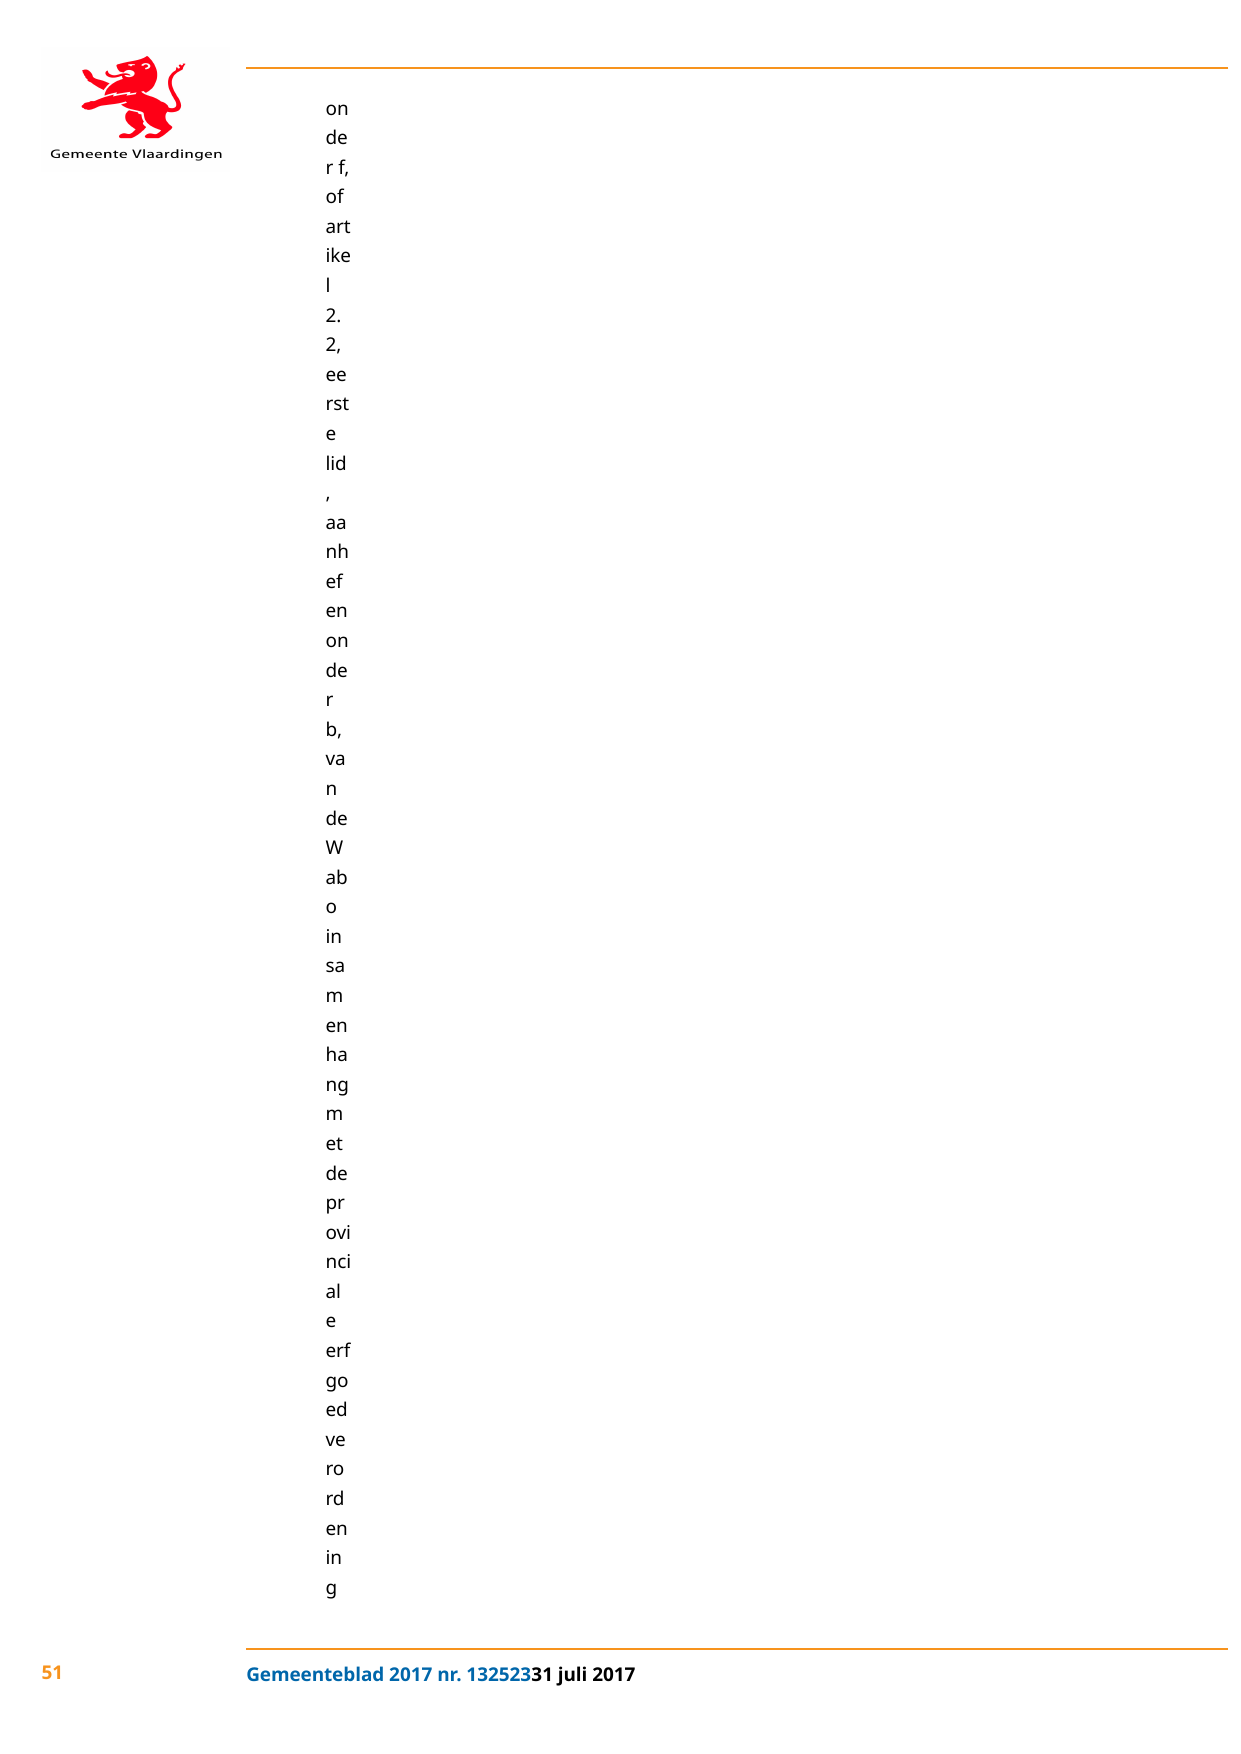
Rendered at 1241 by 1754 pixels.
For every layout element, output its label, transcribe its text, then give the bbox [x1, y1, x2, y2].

table_cell [403, 95, 429, 1600]
table_cell onder f, of artikel 2.2, eerste lid, aanhef en onder b, van de Wabo in samenhang met de provinciale erfgoedverordening [325, 95, 351, 1600]
picture [41, 47, 231, 172]
table_cell [377, 95, 403, 1600]
table_cell [300, 95, 325, 1600]
table_cell [248, 95, 274, 1600]
table_cell [274, 95, 299, 1600]
table_cell [351, 95, 377, 1600]
